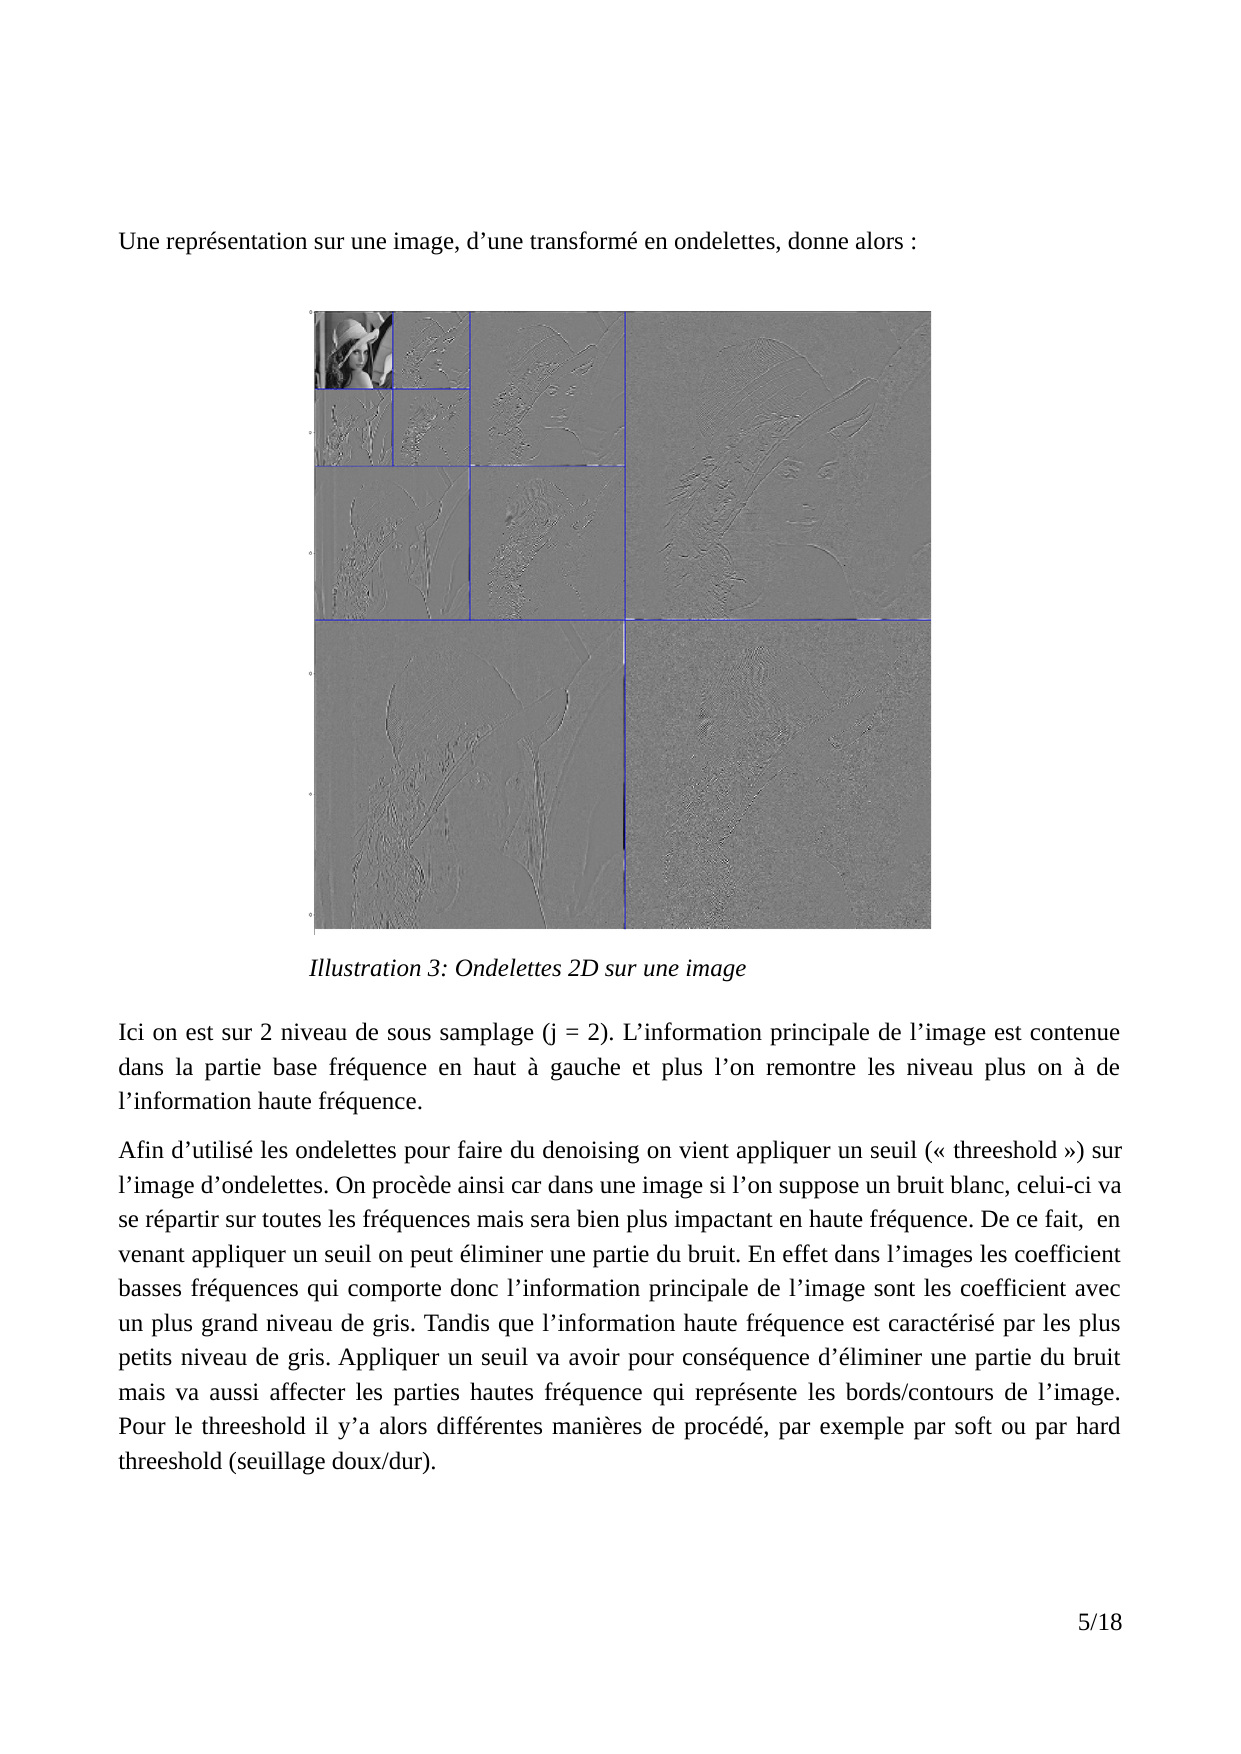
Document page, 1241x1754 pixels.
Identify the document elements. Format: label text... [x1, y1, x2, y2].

text Afin d’utilisé les ondelettes pour faire du denoising on vient appliquer un seuil (« threeshold ») sur l’image d’ondelettes. On procède ainsi car dans une image si l’on suppose un bruit blanc, celui-ci va se répartir sur toutes les fréquences mais sera bien plus impactant en haute fréquence. De ce fait, en venant appliquer un seuil on peut éliminer une partie du bruit. En effet dans l’images les coefficient basses fréquences qui comporte donc l’information principale de l’image sont les coefficient avec un plus grand niveau de gris. Tandis que l’information haute fréquence est caractérisé par les plus petits niveau de gris. Appliquer un seuil va avoir pour conséquence d’éliminer une partie du bruit mais va aussi affecter les parties hautes fréquence qui représente les bords/contours de l’image. Pour le threeshold il y’a alors différentes manières de procédé, par exemple par soft ou par hard threeshold (seuillage doux/dur). [118, 1135, 1122, 1474]
text Illustration 3: Ondelettes 2D sur une image [309, 935, 931, 981]
picture [308, 303, 932, 935]
text Ici on est sur 2 niveau de sous samplage (j = 2). L’information principale de l’image est contenue dans la partie base fréquence en haut à gauche et plus l’on remontre les niveau plus on à de l’information haute fréquence. [118, 1017, 1122, 1115]
text Une représentation sur une image, d’une transformé en ondelettes, donne alors : [118, 226, 1122, 255]
